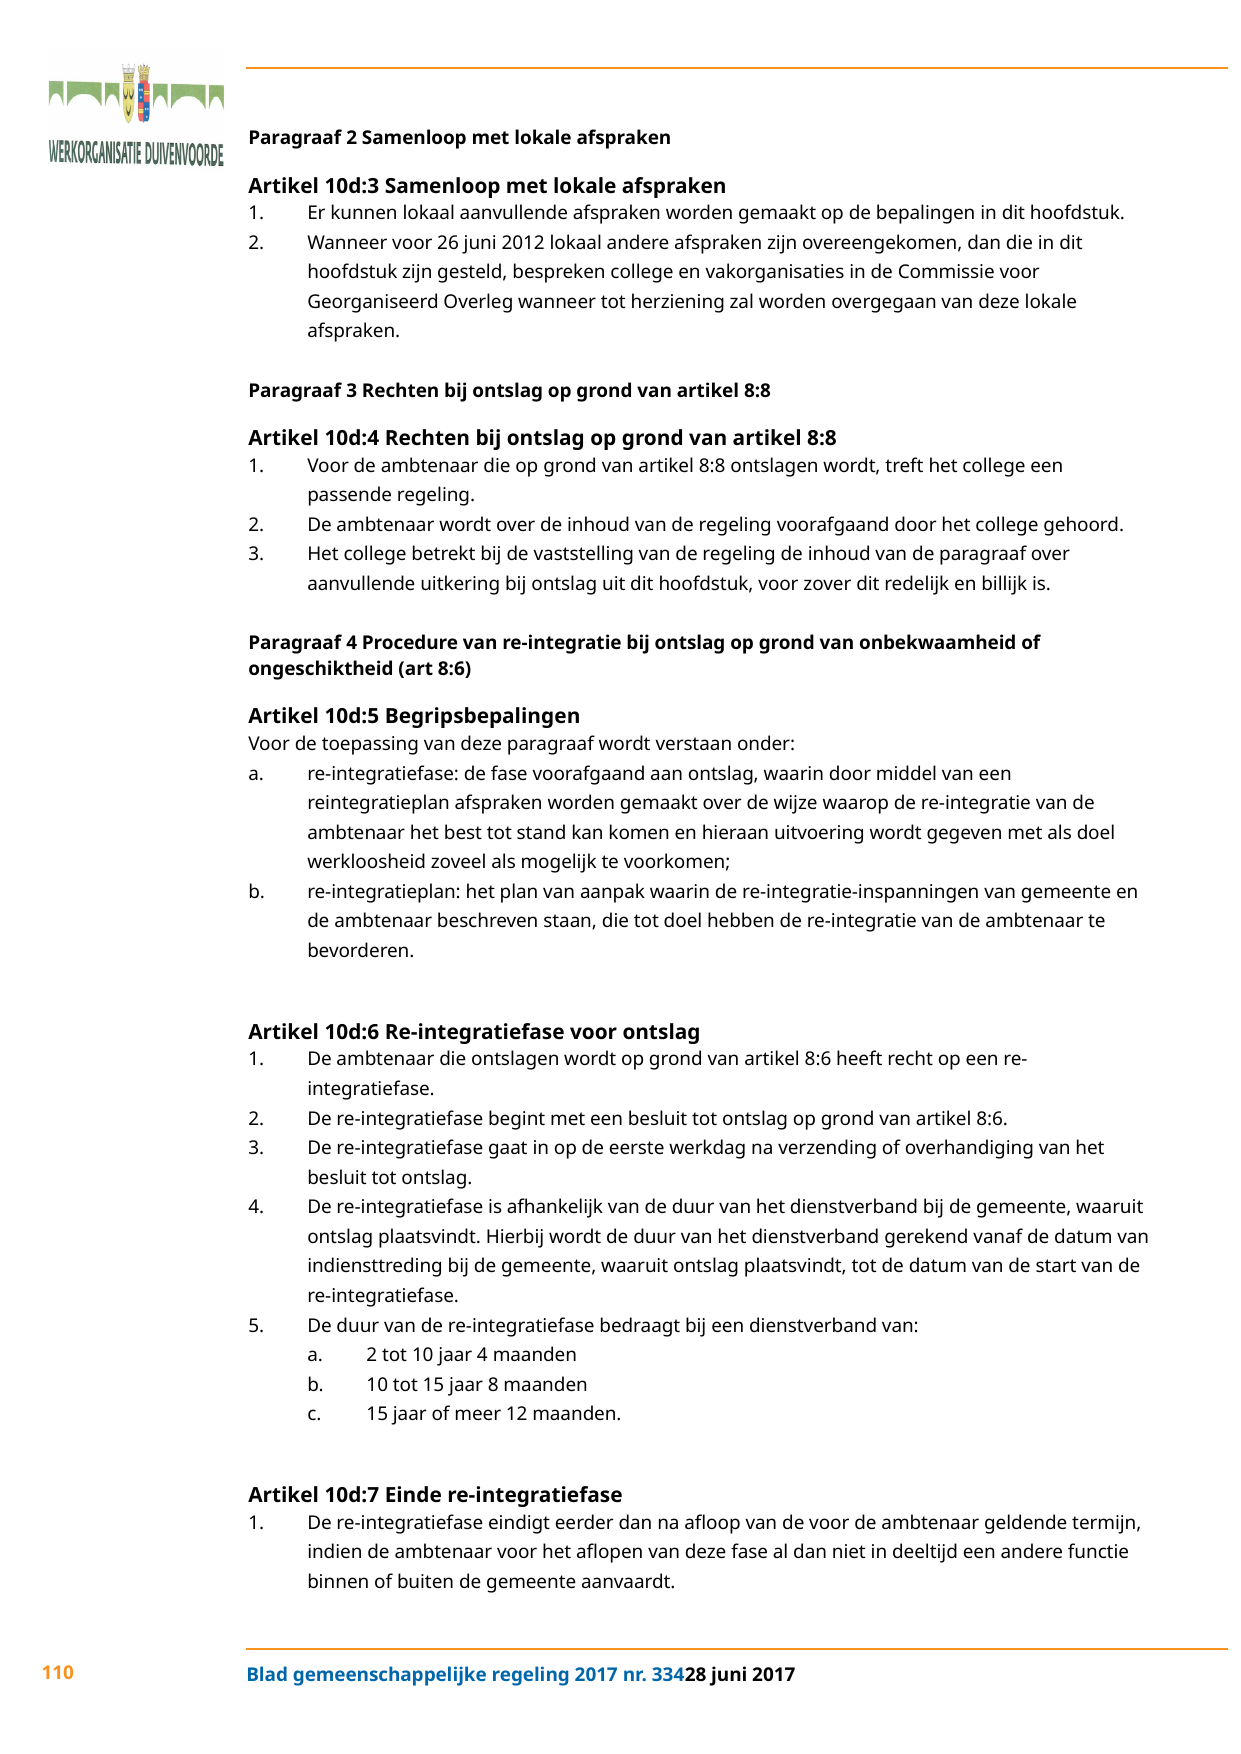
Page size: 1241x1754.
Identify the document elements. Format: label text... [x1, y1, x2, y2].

list De ambtenaar wordt over de inhoud van de regeling voorafgaand door het college gehoord. [248, 511, 1152, 537]
text Voor de toepassing van deze paragraaf wordt verstaan onder: [248, 730, 1152, 756]
list Het college betrekt bij de vaststelling van de regeling de inhoud van de paragraaf over aanvullende uitkering bij ontslag uit dit hoofdstuk, voor zover dit redelijk en billijk is. [248, 541, 1152, 596]
list De duur van de re-integratiefase bedraagt bij een dienstverband van: [248, 1312, 1152, 1338]
list 10 tot 15 jaar 8 maanden [307, 1371, 1152, 1397]
text Artikel 10d:6 Re-integratiefase voor ontslag [248, 1017, 1152, 1046]
list 15 jaar of meer 12 maanden. [307, 1401, 1152, 1426]
list Wanneer voor 26 juni 2012 lokaal andere afspraken zijn overeengekomen, dan die in dit hoofdstuk zijn gesteld, bespreken college en vakorganisaties in de Commissie voor Georganiseerd Overleg wanneer tot herziening zal worden overgegaan van deze lokale afspraken. [248, 229, 1152, 343]
text Artikel 10d:5 Begripsbepalingen [248, 702, 1152, 730]
text Paragraaf 2 Samenloop met lokale afspraken [248, 124, 1152, 150]
text Artikel 10d:3 Samenloop met lokale afspraken [248, 171, 1152, 199]
text Paragraaf 4 Procedure van re-integratie bij ontslag op grond van onbekwaamheid of ongeschiktheid (art 8:6) [248, 629, 1152, 681]
list Voor de ambtenaar die op grond van artikel 8:8 ontslagen wordt, treft het college een passende regeling. [248, 452, 1152, 507]
picture [41, 47, 231, 172]
list re-integratieplan: het plan van aanpak waarin de re-integratie-inspanningen van gemeente en de ambtenaar beschreven staan, die tot doel hebben de re-integratie van de ambtenaar te bevorderen. [248, 878, 1152, 963]
list De re-integratiefase gaat in op de eerste werkdag na verzending of overhandiging van het besluit tot ontslag. [248, 1134, 1152, 1190]
list 2 tot 10 jaar 4 maanden [307, 1341, 1152, 1367]
list De ambtenaar die ontslagen wordt op grond van artikel 8:6 heeft recht op een re-integratiefase. [248, 1046, 1152, 1101]
list De re-integratiefase eindigt eerder dan na afloop van de voor de ambtenaar geldende termijn, indien de ambtenaar voor het aflopen van deze fase al dan niet in deeltijd een andere functie binnen of buiten de gemeente aanvaardt. [248, 1509, 1152, 1594]
text Artikel 10d:7 Einde re-integratiefase [248, 1481, 1152, 1509]
list Er kunnen lokaal aanvullende afspraken worden gemaakt op de bepalingen in dit hoofdstuk. [248, 199, 1152, 225]
list re-integratiefase: de fase voorafgaand aan ontslag, waarin door middel van een reintegratieplan afspraken worden gemaakt over de wijze waarop de re-integratie van de ambtenaar het best tot stand kan komen en hieraan uitvoering wordt gegeven met als doel werkloosheid zoveel als mogelijk te voorkomen; [248, 760, 1152, 874]
text Paragraaf 3 Rechten bij ontslag op grond van artikel 8:8 [248, 377, 1152, 403]
text Artikel 10d:4 Rechten bij ontslag op grond van artikel 8:8 [248, 423, 1152, 452]
list De re-integratiefase is afhankelijk van de duur van het dienstverband bij de gemeente, waaruit ontslag plaatsvindt. Hierbij wordt de duur van het dienstverband gerekend vanaf de datum van indiensttreding bij de gemeente, waaruit ontslag plaatsvindt, tot de datum van de start van de re-integratiefase. [248, 1193, 1152, 1308]
list De re-integratiefase begint met een besluit tot ontslag op grond van artikel 8:6. [248, 1105, 1152, 1131]
